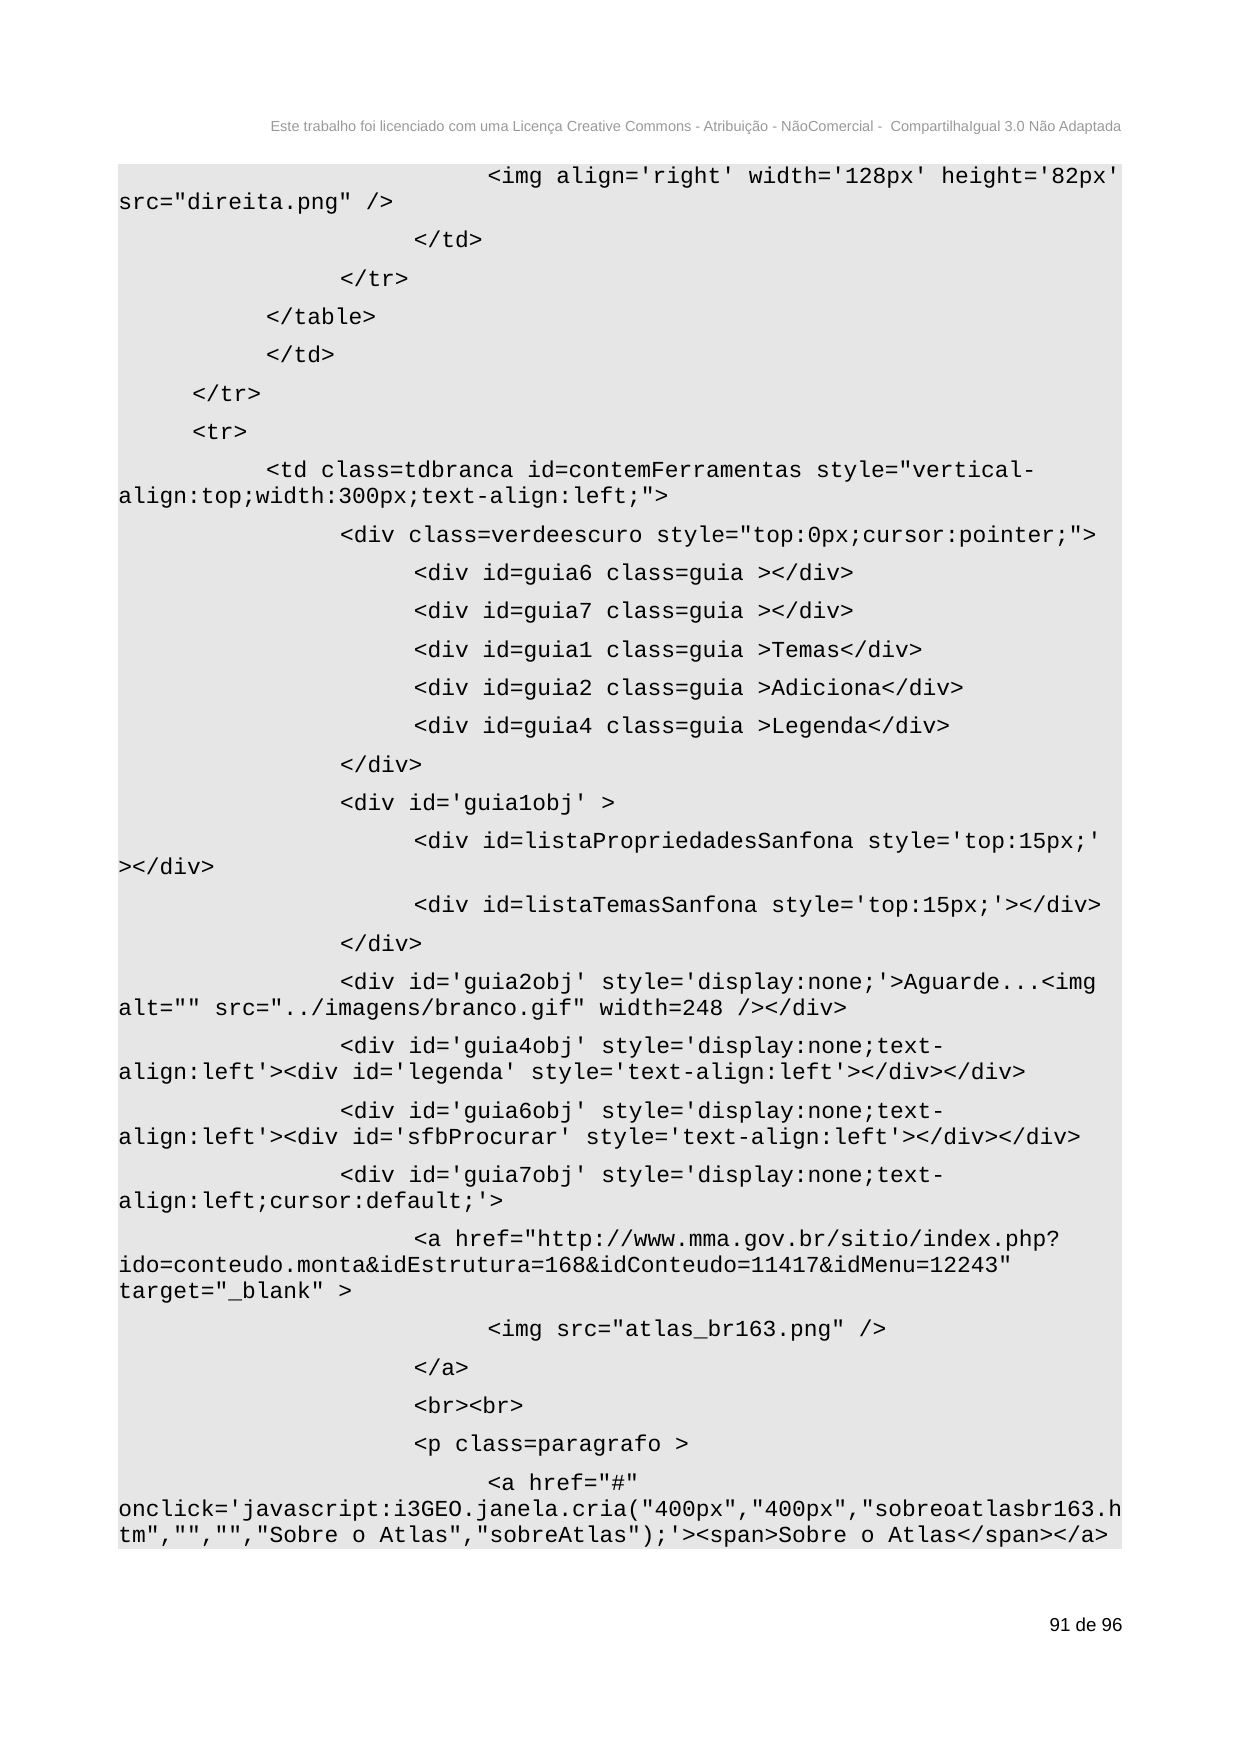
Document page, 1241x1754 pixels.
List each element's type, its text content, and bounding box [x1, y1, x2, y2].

text <div id='guia6obj' style='display:none;text-align:left'><div id='sfbProcurar' style='text-align:left'></div></div> [118, 1099, 1122, 1151]
text <a href="#" onclick='javascript:i3GEO.janela.cria("400px","400px","sobreoatlasbr163.htm","","","Sobre o Atlas","sobreAtlas");'><span>Sobre o Atlas</span></a> [118, 1471, 1122, 1549]
text <div id=guia2 class=guia >Adiciona</div> [118, 676, 1122, 702]
text </tr> [118, 382, 1122, 408]
text </td> [118, 229, 1122, 254]
text <div id='guia1obj' > [118, 791, 1122, 817]
text </td> [118, 344, 1122, 369]
text <div id=listaPropriedadesSanfona style='top:15px;' ></div> [118, 829, 1122, 881]
text </table> [118, 305, 1122, 331]
text </a> [118, 1356, 1122, 1382]
text </div> [118, 753, 1122, 779]
text <div class=verdeescuro style="top:0px;cursor:pointer;"> [118, 523, 1122, 549]
text <td class=tdbranca id=contemFerramentas style="vertical-align:top;width:300px;text-align:left;"> [118, 459, 1122, 511]
text <div id=guia6 class=guia ></div> [118, 561, 1122, 587]
text <div id=guia7 class=guia ></div> [118, 599, 1122, 626]
text </div> [118, 932, 1122, 958]
text <div id='guia4obj' style='display:none;text-align:left'><div id='legenda' style='text-align:left'></div></div> [118, 1035, 1122, 1087]
text <p class=paragrafo > [118, 1433, 1122, 1459]
text <div id='guia7obj' style='display:none;text-align:left;cursor:default;'> [118, 1163, 1122, 1215]
text <div id=guia1 class=guia >Temas</div> [118, 638, 1122, 664]
text <a href="http://www.mma.gov.br/sitio/index.php?ido=conteudo.monta&idEstrutura=168&idConteudo=11417&idMenu=12243" target="_blank" > [118, 1228, 1122, 1305]
text <img src="atlas_br163.png" /> [118, 1318, 1122, 1344]
text <img align='right' width='128px' height='82px' src="direita.png" /> [118, 164, 1122, 216]
text <tr> [118, 420, 1122, 446]
text </tr> [118, 267, 1122, 293]
text <div id='guia2obj' style='display:none;'>Aguarde...<img alt="" src="../imagens/branco.gif" width=248 /></div> [118, 971, 1122, 1022]
text <div id=guia4 class=guia >Legenda</div> [118, 714, 1122, 741]
text <div id=listaTemasSanfona style='top:15px;'></div> [118, 894, 1122, 920]
text <br><br> [118, 1394, 1122, 1420]
